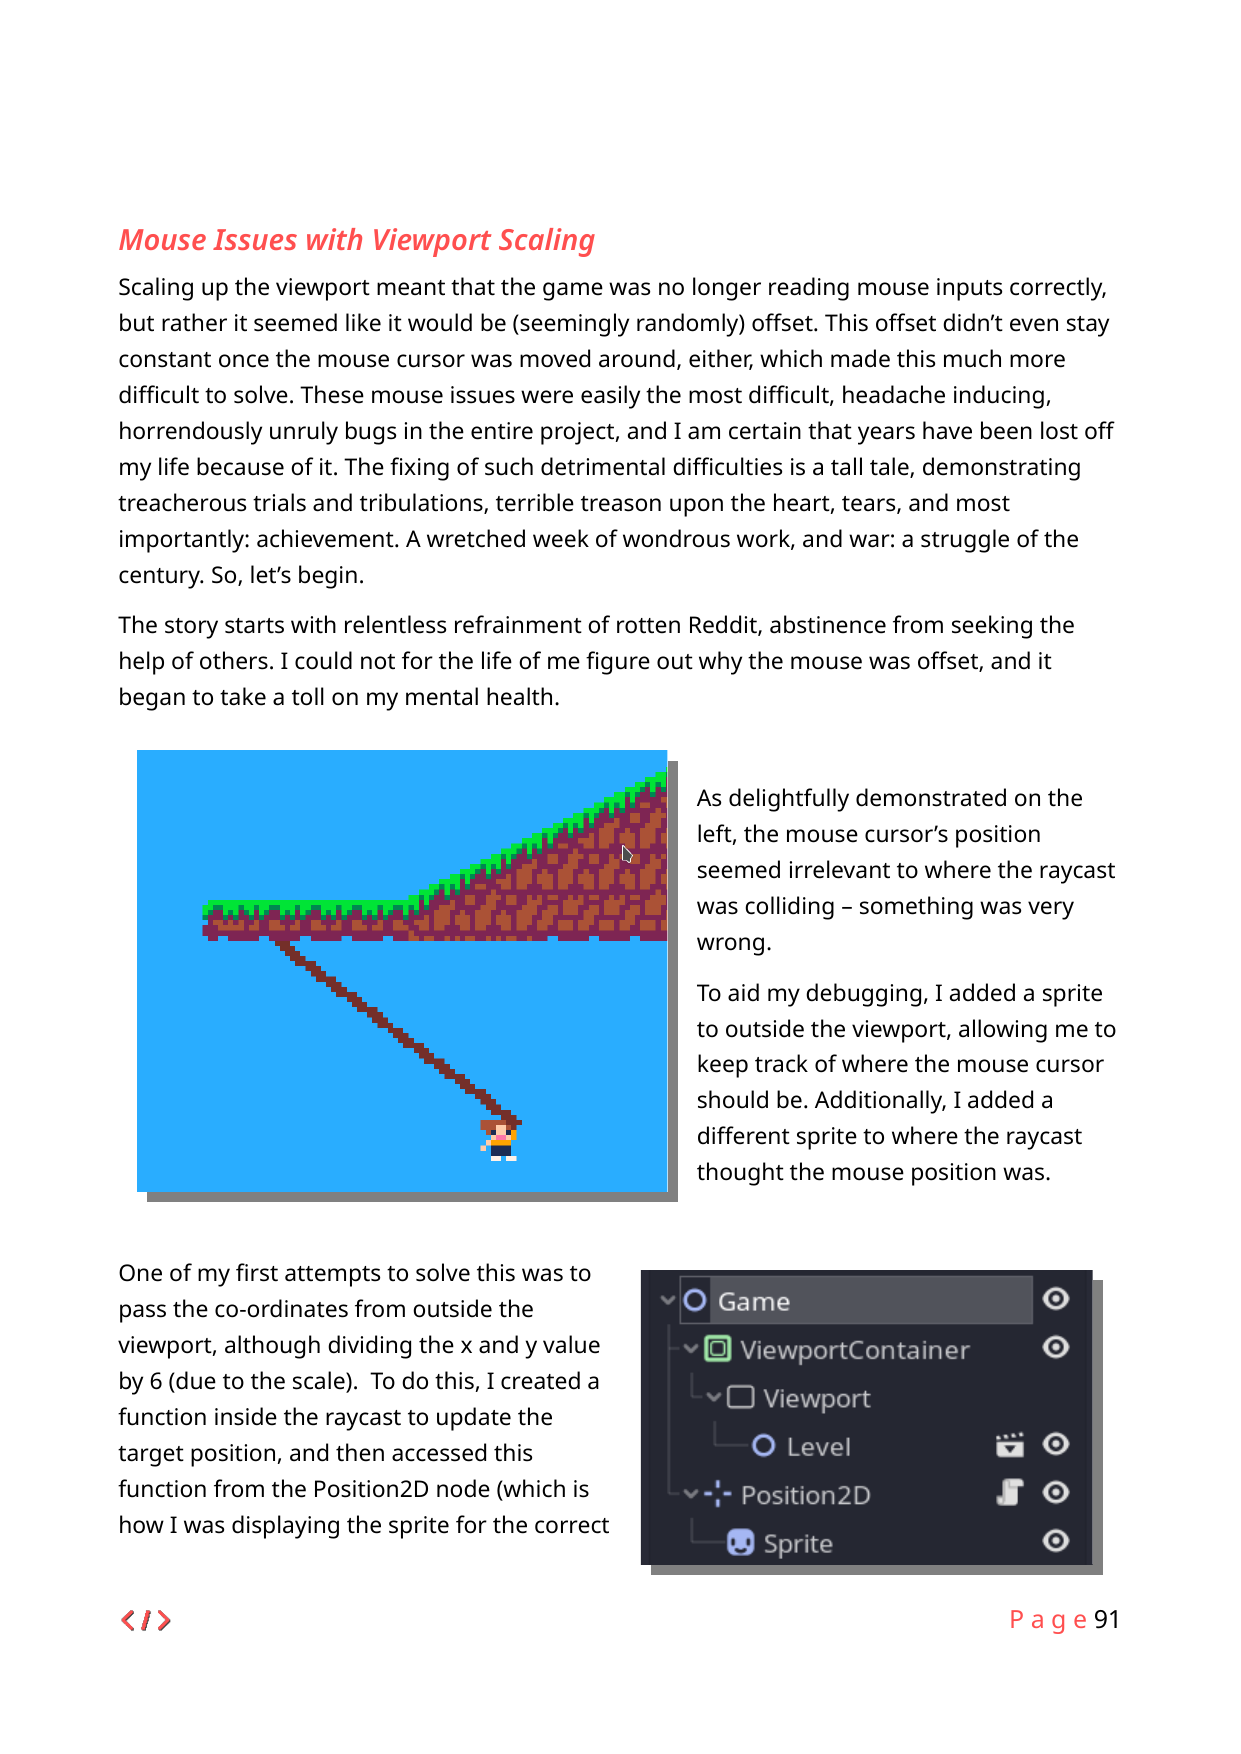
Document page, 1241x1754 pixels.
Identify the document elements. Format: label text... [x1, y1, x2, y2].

text [118, 782, 137, 957]
picture [137, 750, 668, 1192]
text One of my first attempts to solve this was to pass the co-ordinates from outside the viewport, although dividing the x and y value by 6 (due to the scale). To do this, I created a function inside the raycast to update the target position, and then accessed this function from the Position2D node (which is how I was displaying the sprite for the correct [118, 1257, 1122, 1540]
text As delightfully demonstrated on the left, the mouse cursor’s position seemed irrelevant to where the raycast was colliding – something was very wrong. [678, 782, 1122, 957]
text To aid my debugging, I added a sprite to outside the viewport, allowing me to keep track of where the mouse cursor should be. Additionally, I added a different sprite to where the raycast thought the mouse position was. [678, 977, 1122, 1187]
picture [116, 1591, 175, 1649]
text Scaling up the viewport meant that the game was no longer reading mouse inputs correctly, but rather it seemed like it would be (seemingly randomly) offset. This offset didn’t even stay constant once the mouse cursor was moved around, either, which made this much more difficult to solve. These mouse issues were easily the most difficult, headache inducing, horrendously unruly bugs in the entire project, and I am certain that years have been lost off my life because of it. The fixing of such detrimental difficulties is a tall tale, demonstrating treacherous trials and tribulations, terrible treason upon the heart, tears, and most importantly: achievement. A wretched week of wondrous work, and war: a struggle of the century. So, let’s begin. [118, 271, 1122, 590]
picture [640, 1270, 1093, 1565]
subtitle Mouse Issues with Viewport Scaling [118, 219, 1122, 259]
text The story starts with relentless refrainment of rotten Reddit, abstinence from seeking the help of others. I could not for the life of me figure out why the mouse was offset, and it began to take a toll on my mental health. [118, 609, 1122, 712]
